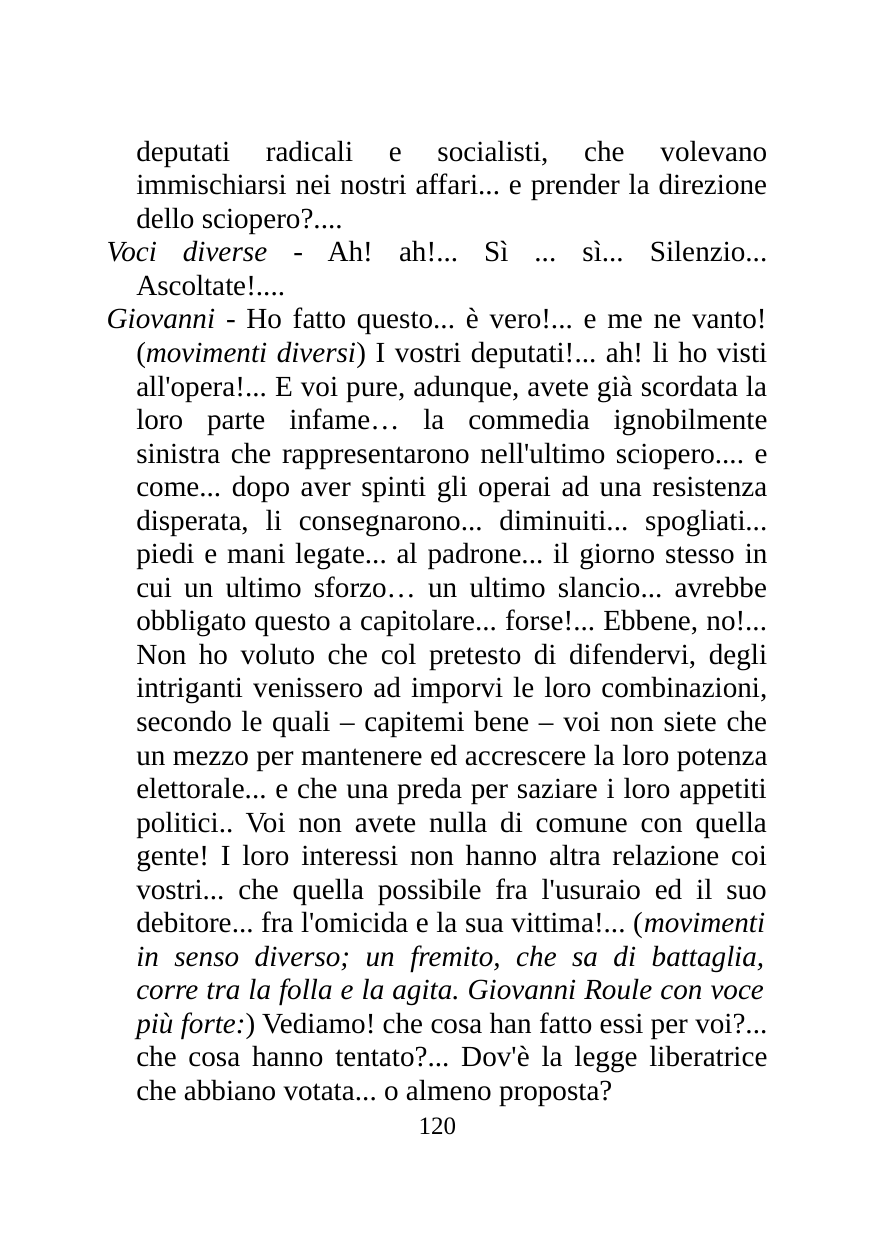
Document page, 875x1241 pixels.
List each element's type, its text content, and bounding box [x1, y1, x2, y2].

text Voci diverse - Ah! ah!... Sì ... sì... Silenzio... Ascoltate!.... [106, 234, 768, 302]
text Giovanni - Ho fatto questo... è vero!... e me ne vanto! (movimenti diversi) I vostri deputati!... ah! li ho visti all'opera!... E voi pure, adunque, avete già scordata la loro parte infame… la commedia ignobilmente sinistra che rappresentarono nell'ultimo sciopero.... e come... dopo aver spinti gli operai ad una resistenza disperata, li consegnarono... diminuiti... spogliati... piedi e mani legate... al padrone... il giorno stesso in cui un ultimo sforzo… un ultimo slancio... avrebbe obbligato questo a capitolare... forse!... Ebbene, no!... Non ho voluto che col pretesto di difendervi, degli intriganti venissero ad imporvi le loro combinazioni, secondo le quali – capitemi bene – voi non siete che un mezzo per mantenere ed accrescere la loro potenza elettorale... e che una preda per saziare i loro appetiti politici.. Voi non avete nulla di comune con quella gente! I loro interessi non hanno altra relazione coi vostri... che quella possibile fra l'usuraio ed il suo debitore... fra l'omicida e la sua vittima!... (movimenti in senso diverso; un fremito, che sa di battaglia, corre tra la folla e la agita. Giovanni Roule con voce più forte:) Vediamo! che cosa han fatto essi per voi?... che cosa hanno tentato?... Dov'è la legge liberatrice che abbiano votata... o almeno proposta? [106, 302, 768, 1107]
text deputati radicali e socialisti, che volevano immischiarsi nei nostri affari... e prender la direzione dello sciopero?.... [106, 134, 768, 234]
